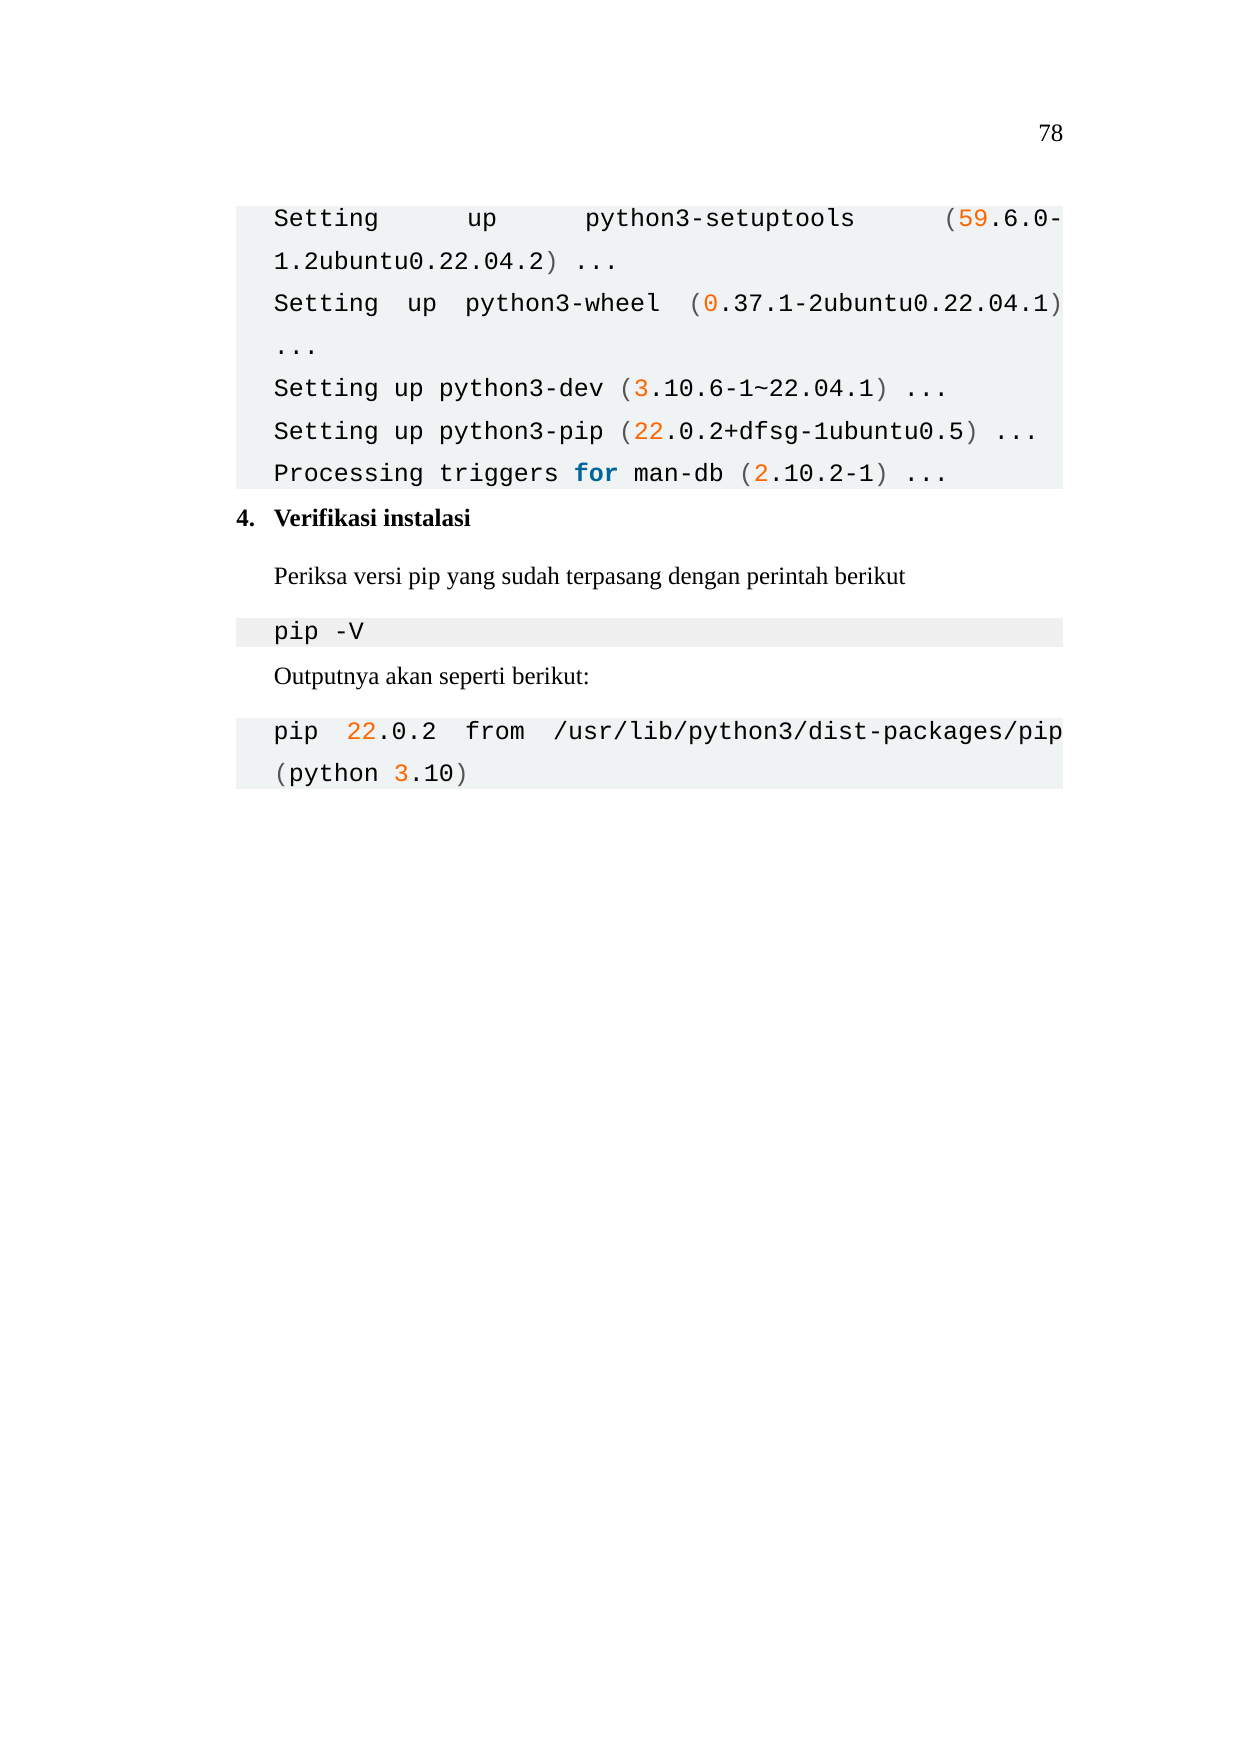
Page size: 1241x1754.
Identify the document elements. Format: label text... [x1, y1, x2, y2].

list Periksa versi pip yang sudah terpasang dengan perintah berikut [236, 561, 1063, 590]
text pip -V [236, 618, 1063, 647]
list Setting up python3-wheel (0.37.1-2ubuntu0.22.04.1) ... [236, 291, 1063, 362]
list Setting up python3-dev (3.10.6-1~22.04.1) ... [236, 376, 1063, 404]
list Setting up python3-setuptools (59.6.0-1.2ubuntu0.22.04.2) ... [236, 206, 1063, 277]
text Outputnya akan seperti berikut: [236, 661, 1063, 690]
list Setting up python3-pip (22.0.2+dfsg-1ubuntu0.5) ... [236, 418, 1063, 447]
text pip 22.0.2 from /usr/lib/python3/dist-packages/pip (python 3.10) [236, 718, 1063, 789]
list Processing triggers for man-db (2.10.2-1) ... [236, 461, 1063, 489]
list Verifikasi instalasi [236, 503, 1063, 532]
